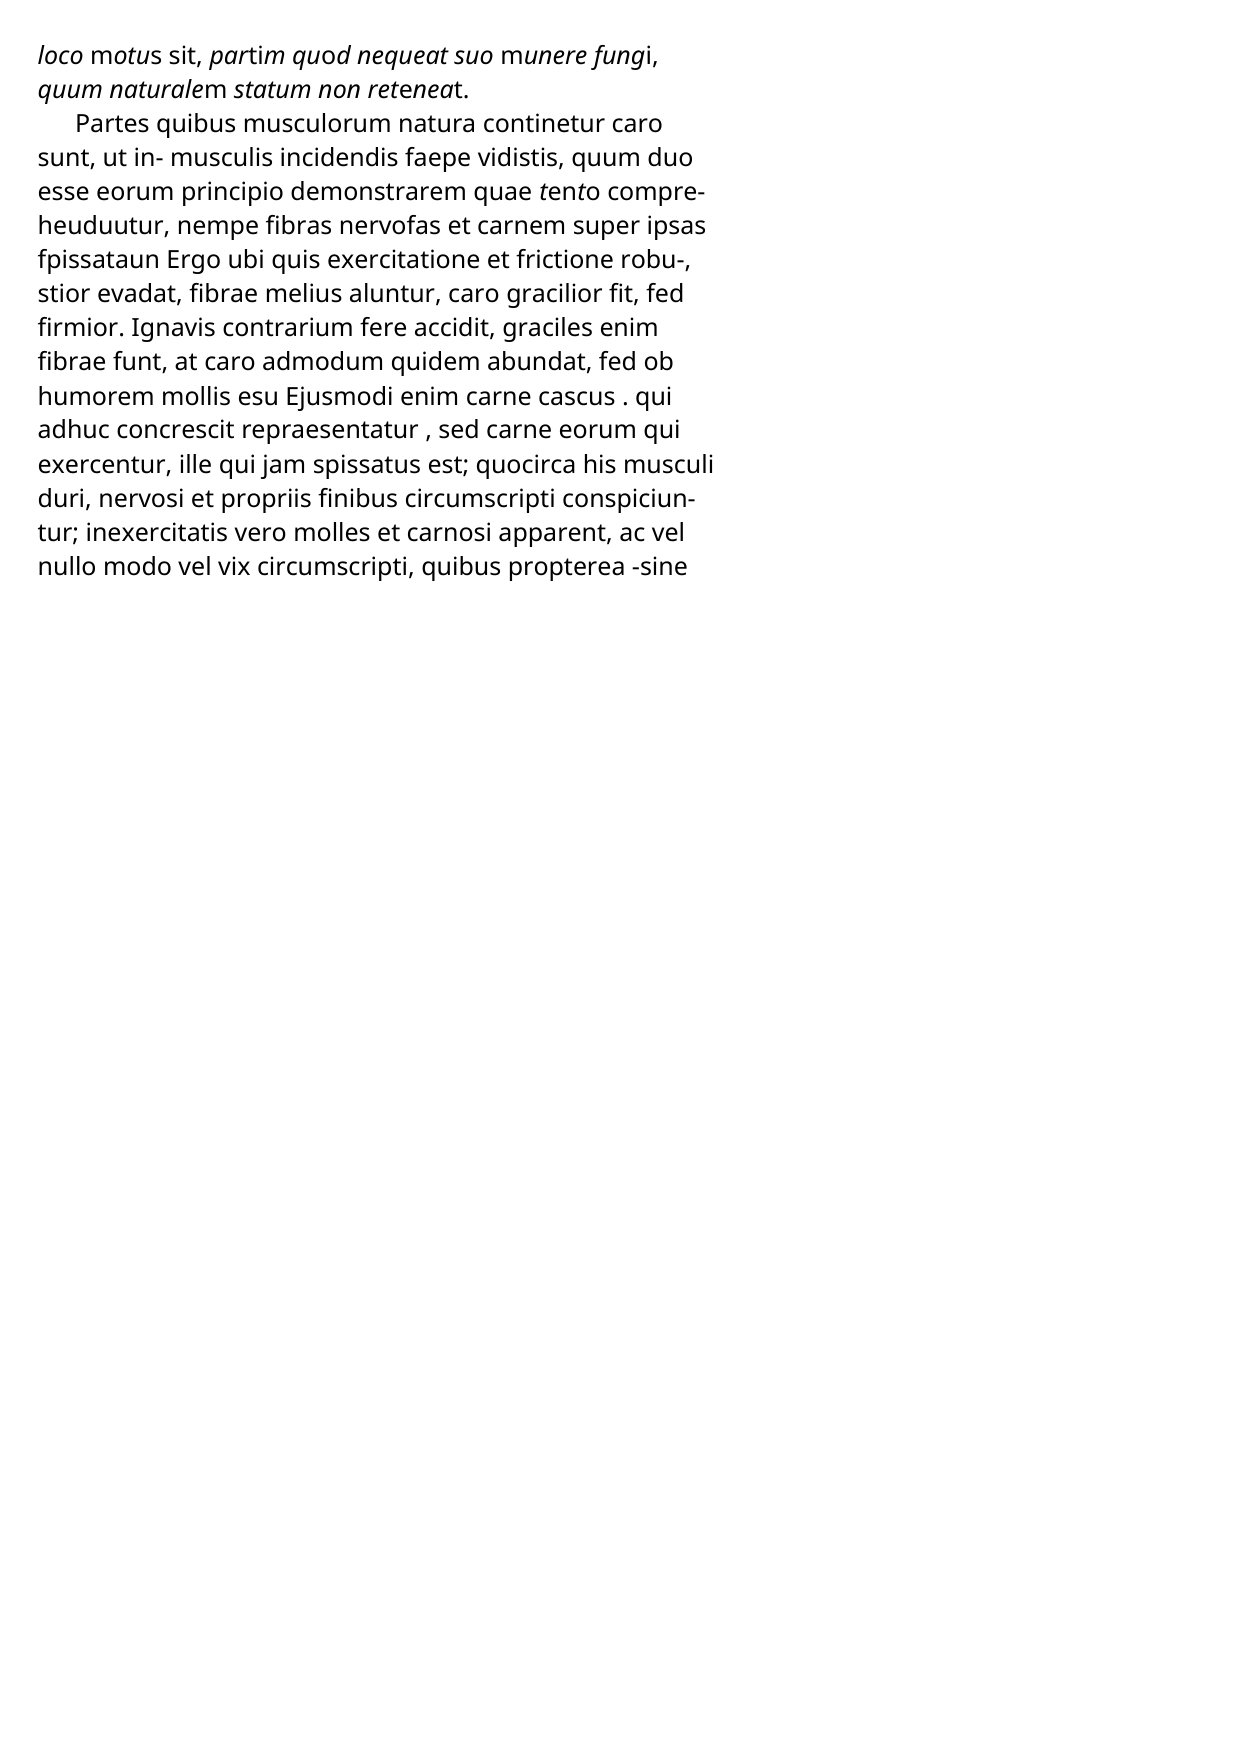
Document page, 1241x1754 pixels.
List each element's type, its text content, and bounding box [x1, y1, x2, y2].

text loco motus sit, partim quod nequeat suo munere fungi, quum naturalem statum non reteneat. [37, 37, 1203, 106]
text Partes quibus musculorum natura continetur caro sunt, ut in- musculis incidendis faepe vidistis, quum duo esse eorum principio demonstrarem quae tento compre- heuduutur, nempe fibras nervofas et carnem super ipsas fpissataun Ergo ubi quis exercitatione et frictione robu-, stior evadat, fibrae melius aluntur, caro gracilior fit, fed firmior. Ignavis contrarium fere accidit, graciles enim fibrae funt, at caro admodum quidem abundat, fed ob humorem mollis esu Ejusmodi enim carne cascus . qui adhuc concrescit repraesentatur , sed carne eorum qui exercentur, ille qui jam spissatus est; quocirca his musculi duri, nervosi et propriis finibus circumscripti conspiciun- tur; inexercitatis vero molles et carnosi apparent, ac vel nullo modo vel vix circumscripti, quibus propterea -sine [37, 106, 1203, 582]
